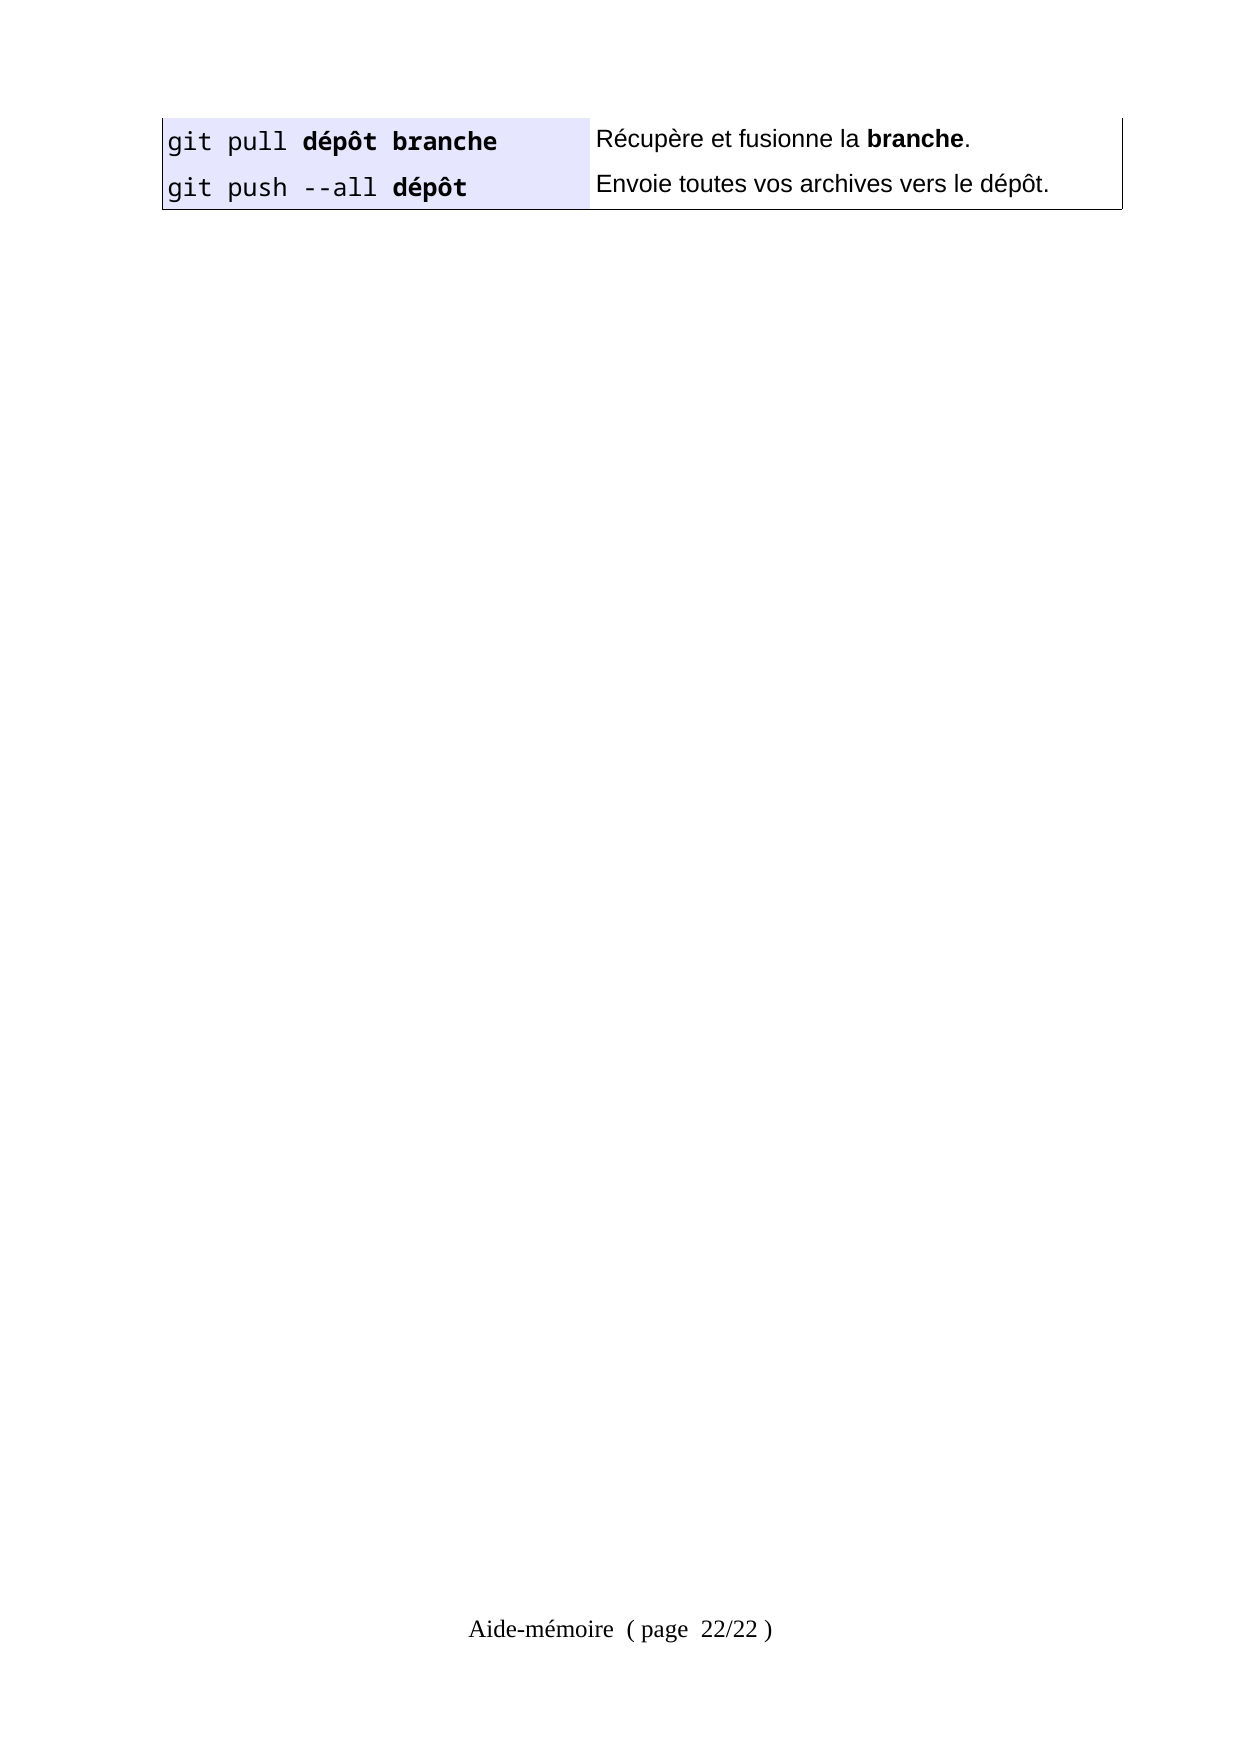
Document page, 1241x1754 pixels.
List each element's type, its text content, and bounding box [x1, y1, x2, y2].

table_cell git push --all dépôt [163, 164, 590, 209]
table_cell [118, 118, 162, 164]
table_cell git pull dépôt branche [163, 118, 590, 164]
table_cell Récupère et fusionne la branche. [590, 118, 1122, 164]
table_cell Envoie toutes vos archives vers le dépôt. [590, 164, 1122, 209]
table_cell [118, 164, 162, 209]
